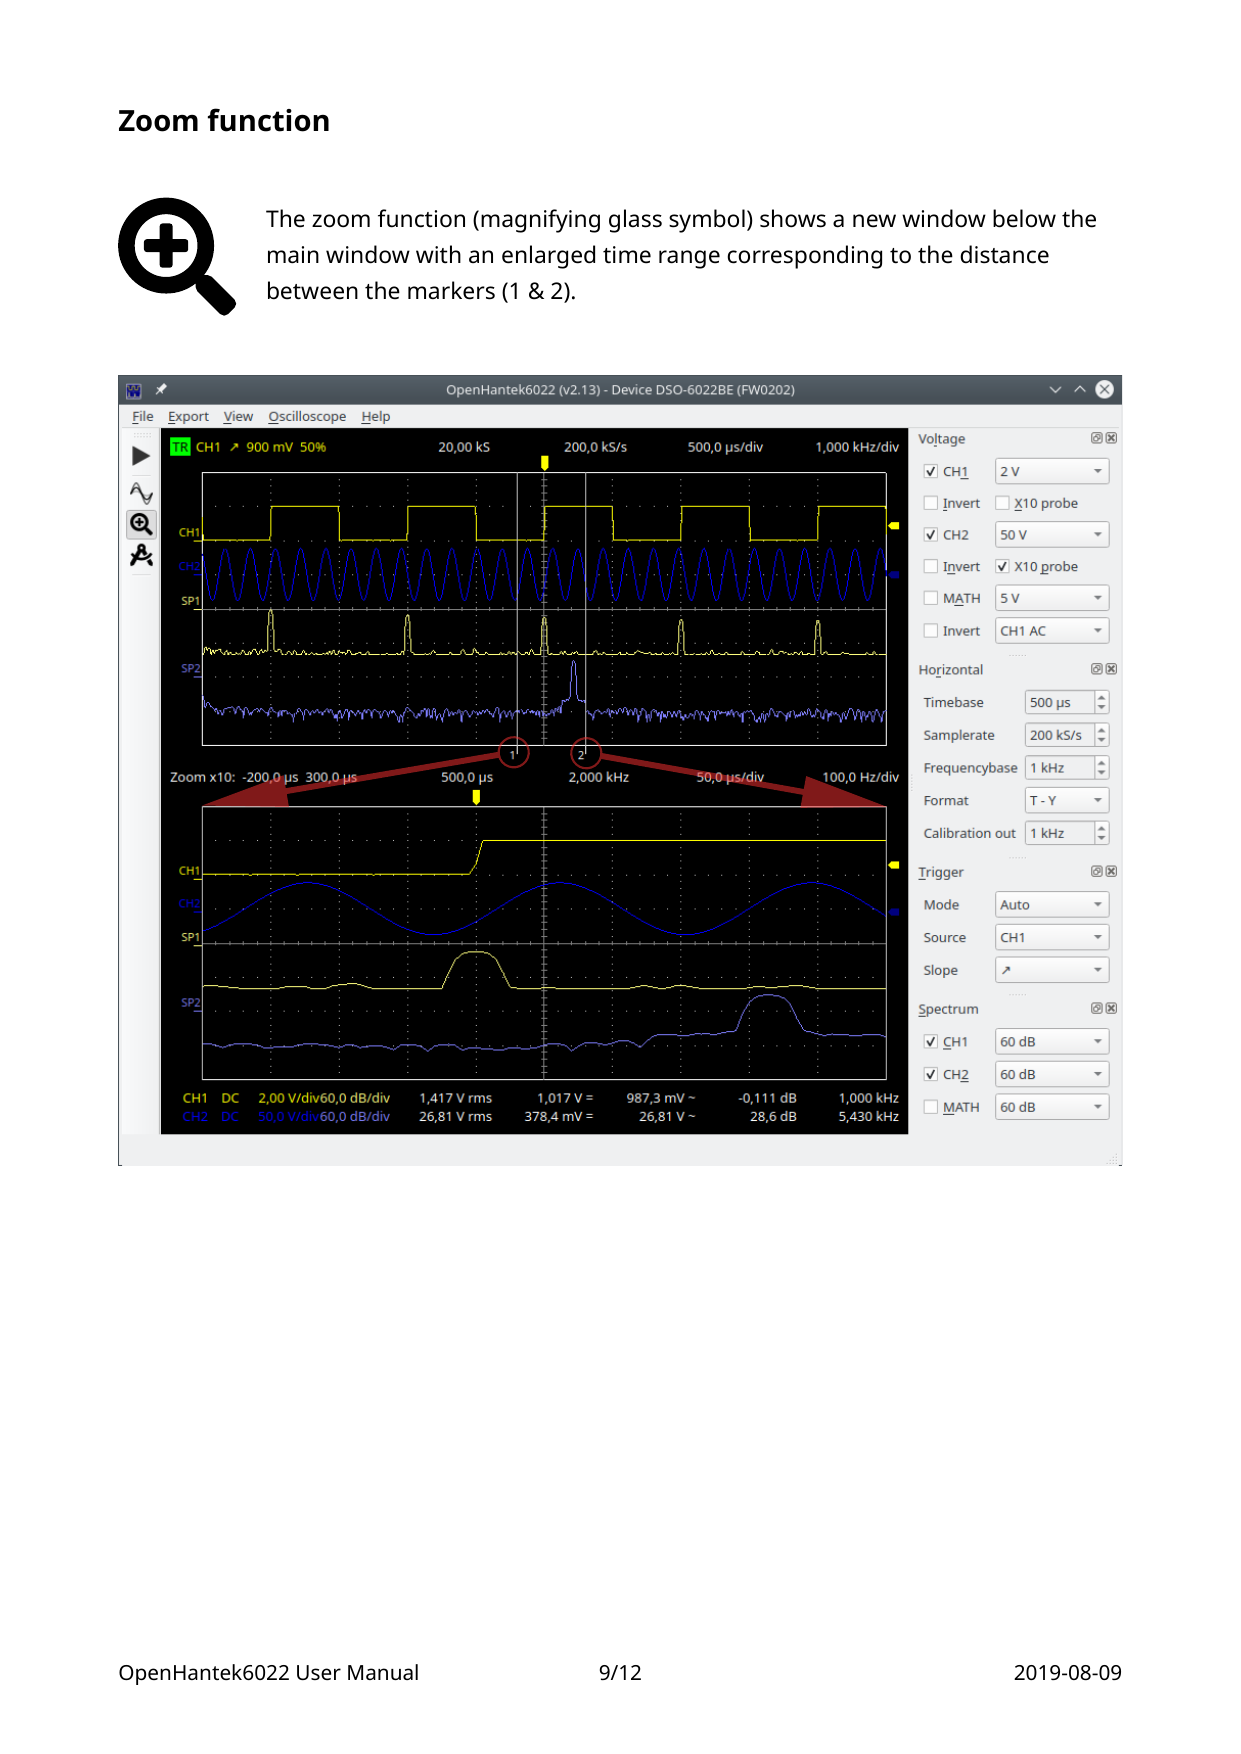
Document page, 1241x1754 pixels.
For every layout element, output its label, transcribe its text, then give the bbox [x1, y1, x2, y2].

subtitle Zoom function [118, 100, 1122, 140]
subtitle [135, 215, 197, 276]
subtitle [118, 255, 211, 306]
subtitle The zoom function (magnifying glass symbol) shows a new window below the main window with an enlarged time range corresponding to the distance between the markers (1 & 2). [190, 203, 1122, 306]
picture [118, 375, 1123, 1166]
